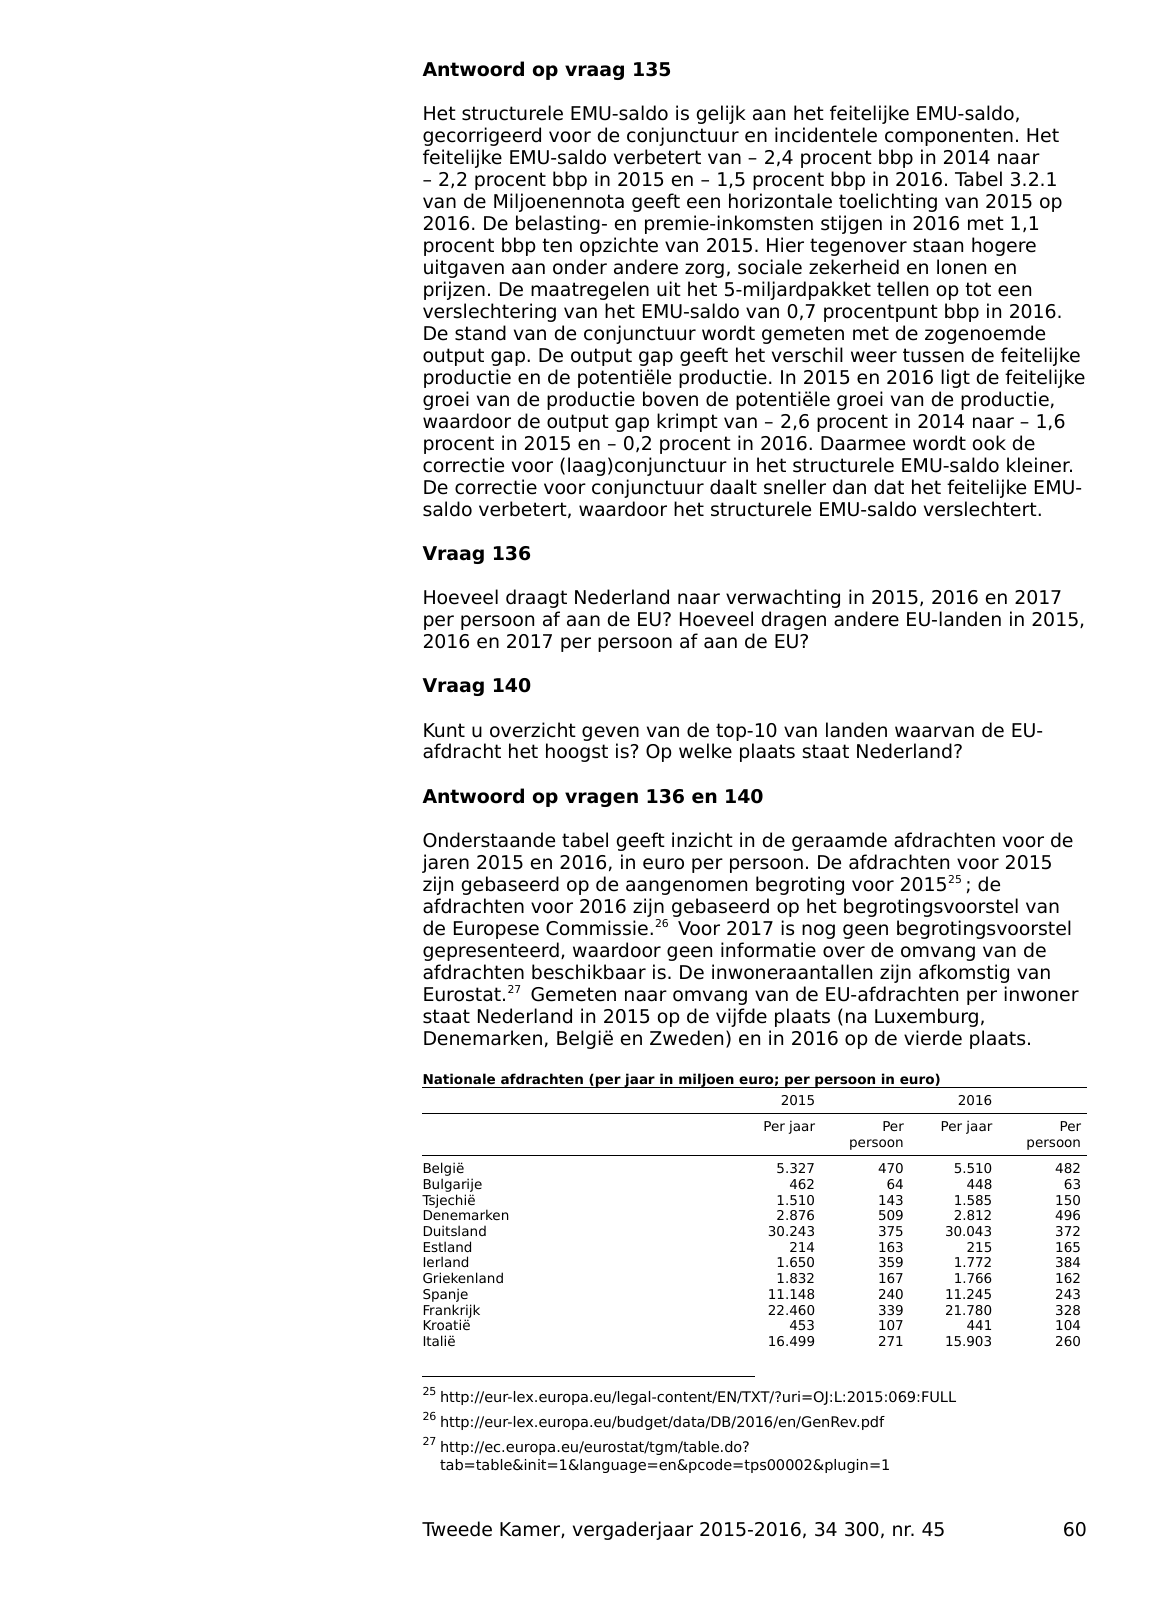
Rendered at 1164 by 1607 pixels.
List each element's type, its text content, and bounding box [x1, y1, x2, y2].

table_cell Ierland [422, 1255, 732, 1271]
table_cell 165 [998, 1240, 1087, 1255]
table_cell 375 [821, 1224, 909, 1239]
table_cell [821, 1088, 909, 1113]
table_cell 5.510 [910, 1156, 998, 1177]
table_cell 453 [732, 1318, 821, 1334]
table_cell 271 [821, 1334, 909, 1350]
table_cell 1.510 [732, 1193, 821, 1208]
subtitle Vraag 140 [422, 675, 1087, 697]
table_cell 15.903 [910, 1334, 998, 1350]
table_cell 143 [821, 1193, 909, 1208]
table_cell [422, 1114, 732, 1155]
table_cell 11.245 [910, 1287, 998, 1302]
table_cell 1.650 [732, 1255, 821, 1271]
table_cell 30.243 [732, 1224, 821, 1239]
text http://ec.europa.eu/eurostat/tgm/table.do?tab=table&init=1&language=en&pcode=tps00002&plugin=1 [422, 1435, 1087, 1474]
table_cell 470 [821, 1156, 909, 1177]
table_cell 162 [998, 1271, 1087, 1287]
table_cell 214 [732, 1240, 821, 1255]
table_cell 1.772 [910, 1255, 998, 1271]
table_cell 107 [821, 1318, 909, 1334]
table_cell 21.780 [910, 1303, 998, 1318]
table_cell Italië [422, 1334, 732, 1350]
table_cell Estland [422, 1240, 732, 1255]
table_cell Spanje [422, 1287, 732, 1302]
table_cell 2016 [910, 1088, 998, 1113]
text http://eur-lex.europa.eu/legal-content/EN/TXT/?uri=OJ:L:2015:069:FULL [422, 1385, 1087, 1407]
table_cell 2.812 [910, 1208, 998, 1224]
table_cell Griekenland [422, 1271, 732, 1287]
text Onderstaande tabel geeft inzicht in de geraamde afdrachten voor de jaren 2015 en 2016, in euro per persoon. De afdrachten voor 2015 zijn gebaseerd op de aangenomen begroting voor 2015; de afdrachten voor 2016 zijn gebaseerd op het begrotingsvoorstel van de Europese Commissie. Voor 2017 is nog geen begrotingsvoorstel gepresenteerd, waardoor geen informatie over de omvang van de afdrachten beschikbaar is. De inwoneraantallen zijn afkomstig van Eurostat. Gemeten naar omvang van de EU-afdrachten per inwoner staat Nederland in 2015 op de vijfde plaats (na Luxemburg, Denemarken, België en Zweden) en in 2016 op de vierde plaats. [422, 830, 1087, 1049]
table_cell 462 [732, 1177, 821, 1192]
table_cell [422, 1088, 732, 1113]
table_cell Tsjechië [422, 1193, 732, 1208]
table_cell 260 [998, 1334, 1087, 1350]
table_cell 339 [821, 1303, 909, 1318]
table_cell 240 [821, 1287, 909, 1302]
table_cell 150 [998, 1193, 1087, 1208]
table_cell 63 [998, 1177, 1087, 1192]
text De stand van de conjunctuur wordt gemeten met de zogenoemde output gap. De output gap geeft het verschil weer tussen de feitelijke productie en de potentiële productie. In 2015 en 2016 ligt de feitelijke groei van de productie boven de potentiële groei van de productie, waardoor de output gap krimpt van – 2,6 procent in 2014 naar – 1,6 procent in 2015 en – 0,2 procent in 2016. Daarmee wordt ook de correctie voor (laag)conjunctuur in het structurele EMU-saldo kleiner. De correctie voor conjunctuur daalt sneller dan dat het feitelijke EMU-saldo verbetert, waardoor het structurele EMU-saldo verslechtert. [422, 323, 1087, 521]
table_cell België [422, 1156, 732, 1177]
table_cell 215 [910, 1240, 998, 1255]
subtitle Vraag 136 [422, 543, 1087, 565]
table_cell 359 [821, 1255, 909, 1271]
table_cell Per jaar [910, 1114, 998, 1155]
table_cell 384 [998, 1255, 1087, 1271]
table_cell 2.876 [732, 1208, 821, 1224]
subtitle Antwoord op vraag 135 [422, 59, 1087, 81]
table_cell 64 [821, 1177, 909, 1192]
table_cell 372 [998, 1224, 1087, 1239]
table_cell Kroatië [422, 1318, 732, 1334]
table_cell 1.832 [732, 1271, 821, 1287]
table_cell 163 [821, 1240, 909, 1255]
table_cell 5.327 [732, 1156, 821, 1177]
table_cell Bulgarije [422, 1177, 732, 1192]
table_cell Denemarken [422, 1208, 732, 1224]
table_cell Per persoon [998, 1114, 1087, 1155]
table_cell 22.460 [732, 1303, 821, 1318]
text Hoeveel draagt Nederland naar verwachting in 2015, 2016 en 2017 per persoon af aan de EU? Hoeveel dragen andere EU-landen in 2015, 2016 en 2017 per persoon af aan de EU? [422, 587, 1087, 653]
table_cell 328 [998, 1303, 1087, 1318]
table_cell Per persoon [821, 1114, 909, 1155]
subtitle Antwoord op vragen 136 en 140 [422, 786, 1087, 808]
table_cell [998, 1088, 1087, 1113]
table_cell 448 [910, 1177, 998, 1192]
table_cell 496 [998, 1208, 1087, 1224]
table_cell 16.499 [732, 1334, 821, 1350]
table_cell Per jaar [732, 1114, 821, 1155]
table_cell 1.585 [910, 1193, 998, 1208]
table_cell 482 [998, 1156, 1087, 1177]
text Het structurele EMU-saldo is gelijk aan het feitelijke EMU-saldo, gecorrigeerd voor de conjunctuur en incidentele componenten. Het feitelijke EMU-saldo verbetert van – 2,4 procent bbp in 2014 naar – 2,2 procent bbp in 2015 en – 1,5 procent bbp in 2016. Tabel 3.2.1 van de Miljoenennota geeft een horizontale toelichting van 2015 op 2016. De belasting- en premie-inkomsten stijgen in 2016 met 1,1 procent bbp ten opzichte van 2015. Hier tegenover staan hogere uitgaven aan onder andere zorg, sociale zekerheid en lonen en prijzen. De maatregelen uit het 5-miljardpakket tellen op tot een verslechtering van het EMU-saldo van 0,7 procentpunt bbp in 2016. [422, 103, 1087, 323]
table_cell 30.043 [910, 1224, 998, 1239]
table_cell 104 [998, 1318, 1087, 1334]
table_cell 509 [821, 1208, 909, 1224]
text Kunt u overzicht geven van de top-10 van landen waarvan de EU-afdracht het hoogst is? Op welke plaats staat Nederland? [422, 719, 1087, 763]
table_cell 11.148 [732, 1287, 821, 1302]
table_cell 441 [910, 1318, 998, 1334]
table_cell 243 [998, 1287, 1087, 1302]
table_cell 1.766 [910, 1271, 998, 1287]
table_cell 2015 [732, 1088, 821, 1113]
table_cell Duitsland [422, 1224, 732, 1239]
table_header Nationale afdrachten (per jaar in miljoen euro; per persoon in euro) [422, 1071, 1087, 1087]
table_cell 167 [821, 1271, 909, 1287]
table_cell Frankrijk [422, 1303, 732, 1318]
text http://eur-lex.europa.eu/budget/data/DB/2016/en/GenRev.pdf [422, 1410, 1087, 1432]
